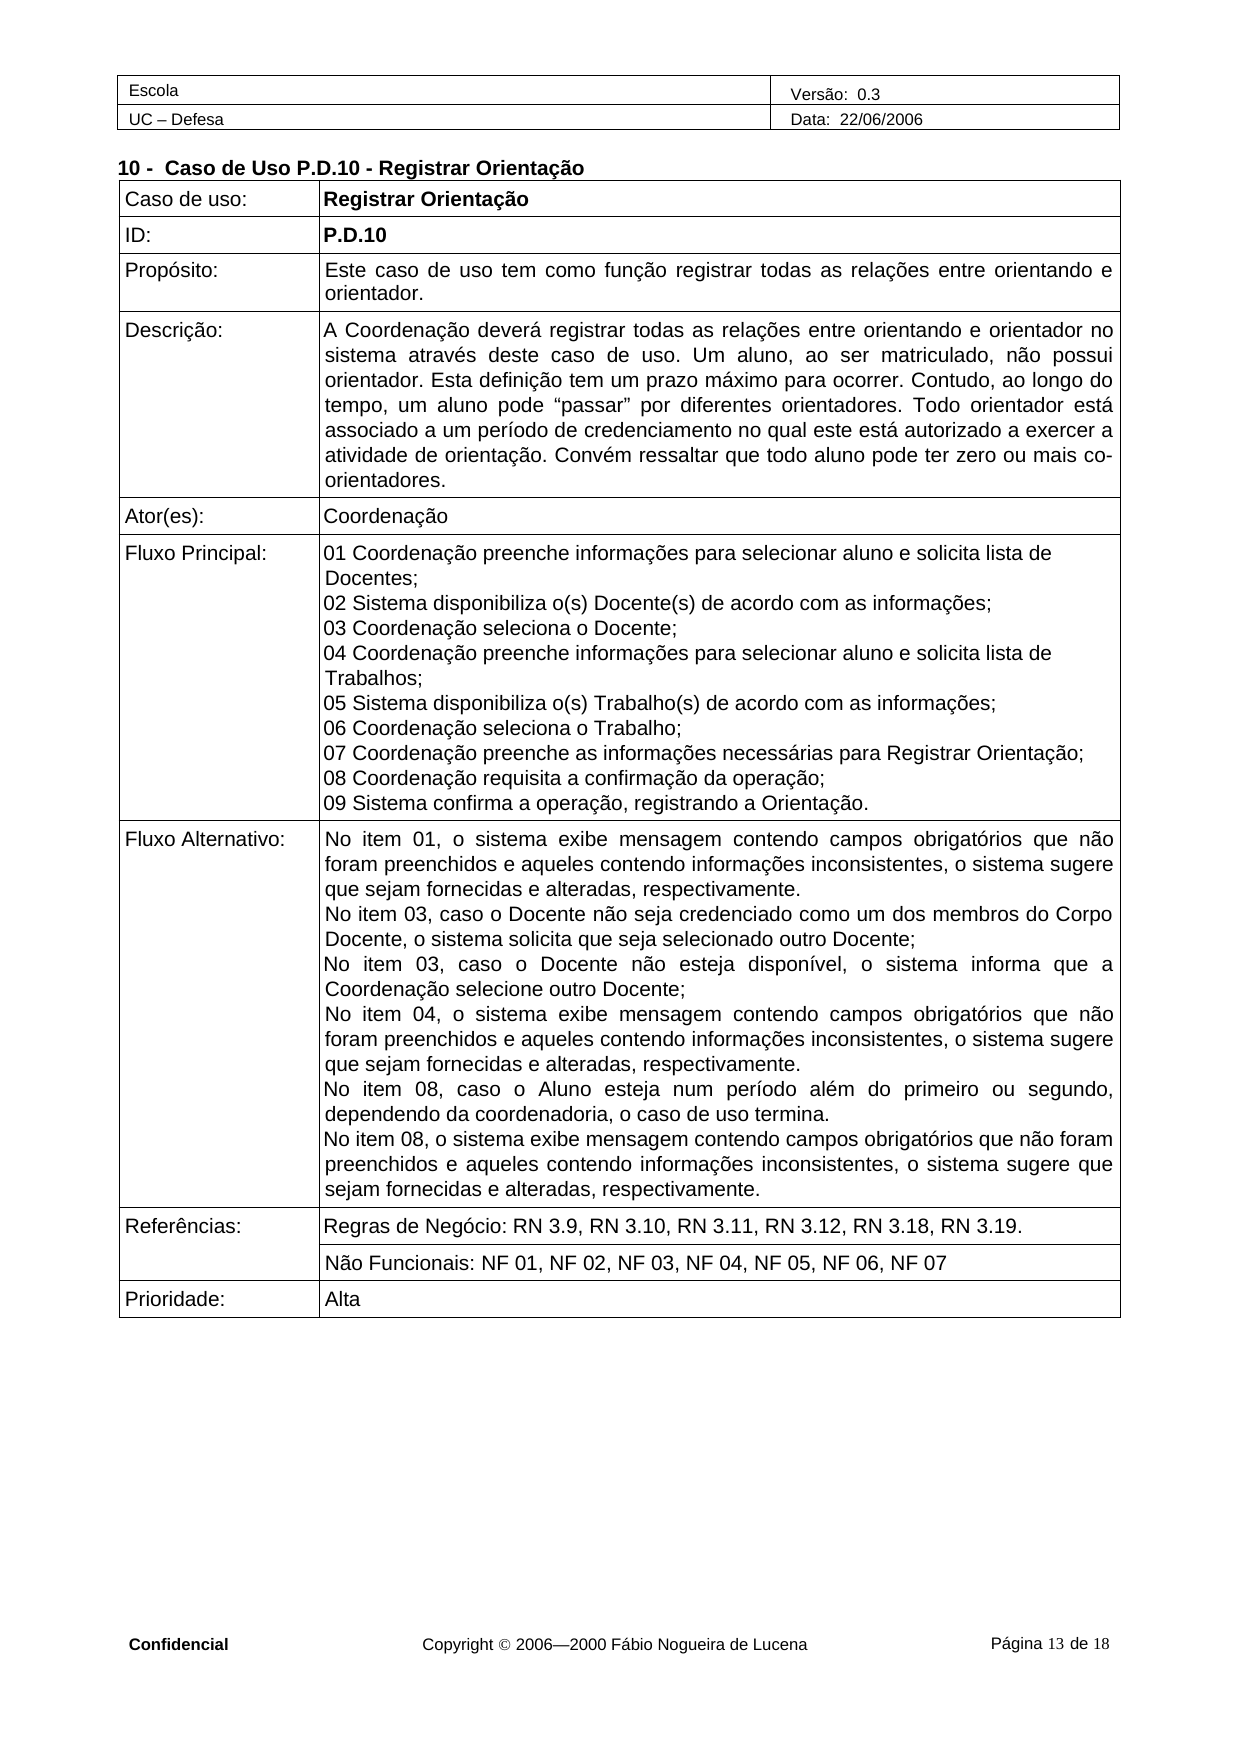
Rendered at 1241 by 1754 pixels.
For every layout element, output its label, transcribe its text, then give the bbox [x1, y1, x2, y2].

table_cell A Coordenação deverá registrar todas as relações entre orientando e orientador no sistema através deste caso de uso. Um aluno, ao ser matriculado, não possui orientador. Esta definição tem um prazo máximo para ocorrer. Contudo, ao longo do tempo, um aluno pode “passar” por diferentes orientadores. Todo orientador está associado a um período de credenciamento no qual este está autorizado a exercer a atividade de orientação. Convém ressaltar que todo aluno pode ter zero ou mais co-orientadores. [320, 312, 1120, 497]
table_cell Não Funcionais: NF 01, NF 02, NF 03, NF 04, NF 05, NF 06, NF 07 [320, 1245, 1120, 1280]
table_cell Referências: [120, 1208, 319, 1280]
table_cell Ator(es): [120, 498, 319, 534]
table_header Caso de uso: [120, 181, 319, 216]
table_cell Fluxo Principal: [120, 535, 319, 820]
table_cell Propósito: [120, 254, 319, 311]
table_cell Este caso de uso tem como função registrar todas as relações entre orientando e orientador. [320, 254, 1120, 311]
table_cell Alta [320, 1281, 1120, 1317]
table_cell ID: [120, 217, 319, 253]
table_cell P.D.10 [320, 217, 1120, 253]
table_cell Coordenação [320, 498, 1120, 534]
table_cell Fluxo Alternativo: [120, 821, 319, 1207]
table_header Registrar Orientação [320, 181, 1120, 216]
table_cell Prioridade: [120, 1281, 319, 1317]
table_cell No item 01, o sistema exibe mensagem contendo campos obrigatórios que não foram preenchidos e aqueles contendo informações inconsistentes, o sistema sugere que sejam fornecidas e alteradas, respectivamente. No item 03, caso o Docente não seja credenciado como um dos membros do Corpo Docente, o sistema solicita que seja selecionado outro Docente; No item 03, caso o Docente não esteja disponível, o sistema informa que a Coordenação selecione outro Docente; No item 04, o sistema exibe mensagem contendo campos obrigatórios que não foram preenchidos e aqueles contendo informações inconsistentes, o sistema sugere que sejam fornecidas e alteradas, respectivamente. No item 08, caso o Aluno esteja num período além do primeiro ou segundo, dependendo da coordenadoria, o caso de uso termina. No item 08, o sistema exibe mensagem contendo campos obrigatórios que não foram preenchidos e aqueles contendo informações inconsistentes, o sistema sugere que sejam fornecidas e alteradas, respectivamente. [320, 821, 1120, 1207]
text 10 - Caso de Uso P.D.10 - Registrar Orientação [117, 154, 1120, 179]
table_cell 01 Coordenação preenche informações para selecionar aluno e solicita lista de Docentes; 02 Sistema disponibiliza o(s) Docente(s) de acordo com as informações; 03 Coordenação seleciona o Docente; 04 Coordenação preenche informações para selecionar aluno e solicita lista de Trabalhos; 05 Sistema disponibiliza o(s) Trabalho(s) de acordo com as informações; 06 Coordenação seleciona o Trabalho; 07 Coordenação preenche as informações necessárias para Registrar Orientação; 08 Coordenação requisita a confirmação da operação; 09 Sistema confirma a operação, registrando a Orientação. [320, 535, 1120, 820]
table_cell Descrição: [120, 312, 319, 497]
table_header Regras de Negócio: RN 3.9, RN 3.10, RN 3.11, RN 3.12, RN 3.18, RN 3.19. [320, 1208, 1120, 1243]
